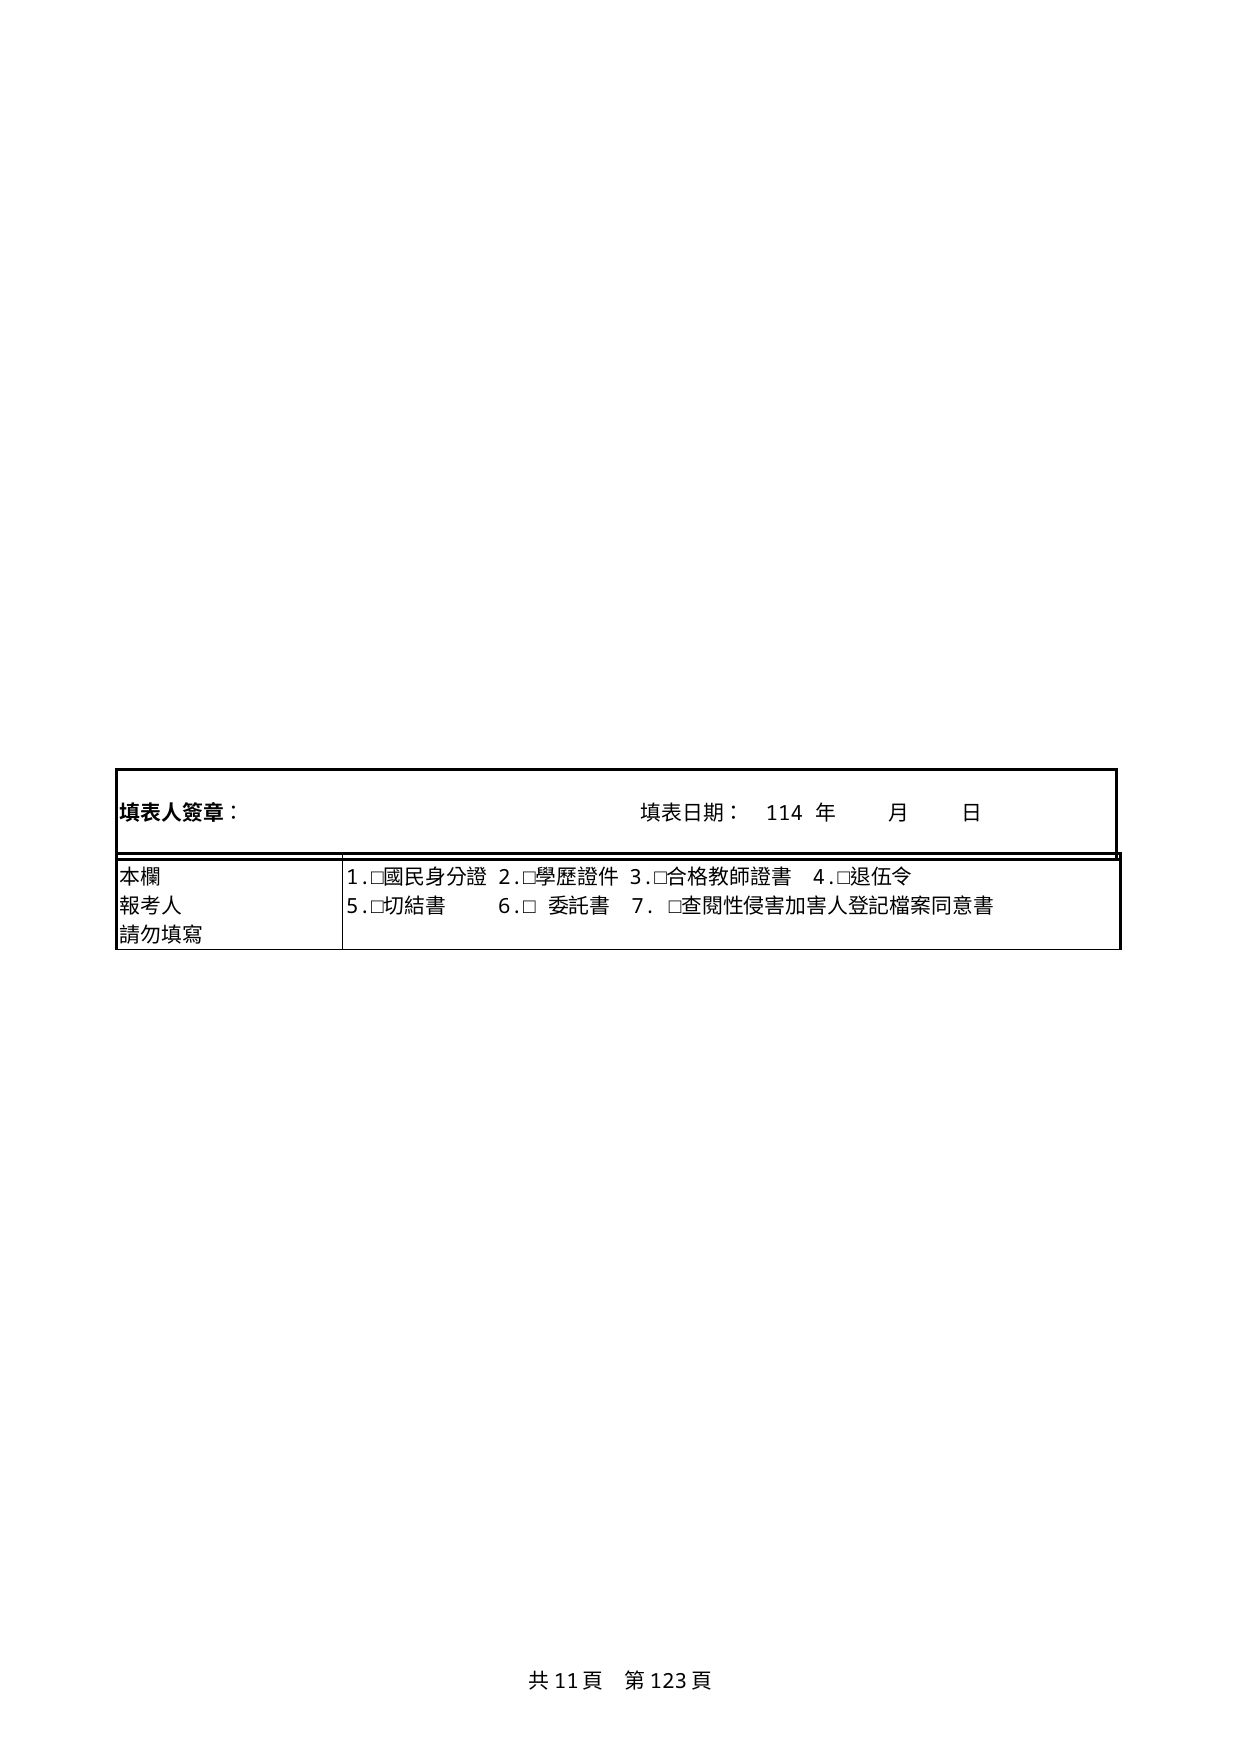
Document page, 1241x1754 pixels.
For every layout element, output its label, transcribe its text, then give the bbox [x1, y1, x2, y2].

table_cell 填表人簽章： 填表日期： 114 年 月 日 [118, 771, 1115, 852]
table_cell 1.□國民身分證 2.□學歷證件 3.□合格教師證書 4.□退伍令 5.□切結書 6.□ 委託書 7. □查閱性侵害加害人登記檔案同意書 [343, 861, 1119, 948]
table_cell 本欄 報考人 請勿填寫 [118, 861, 342, 948]
